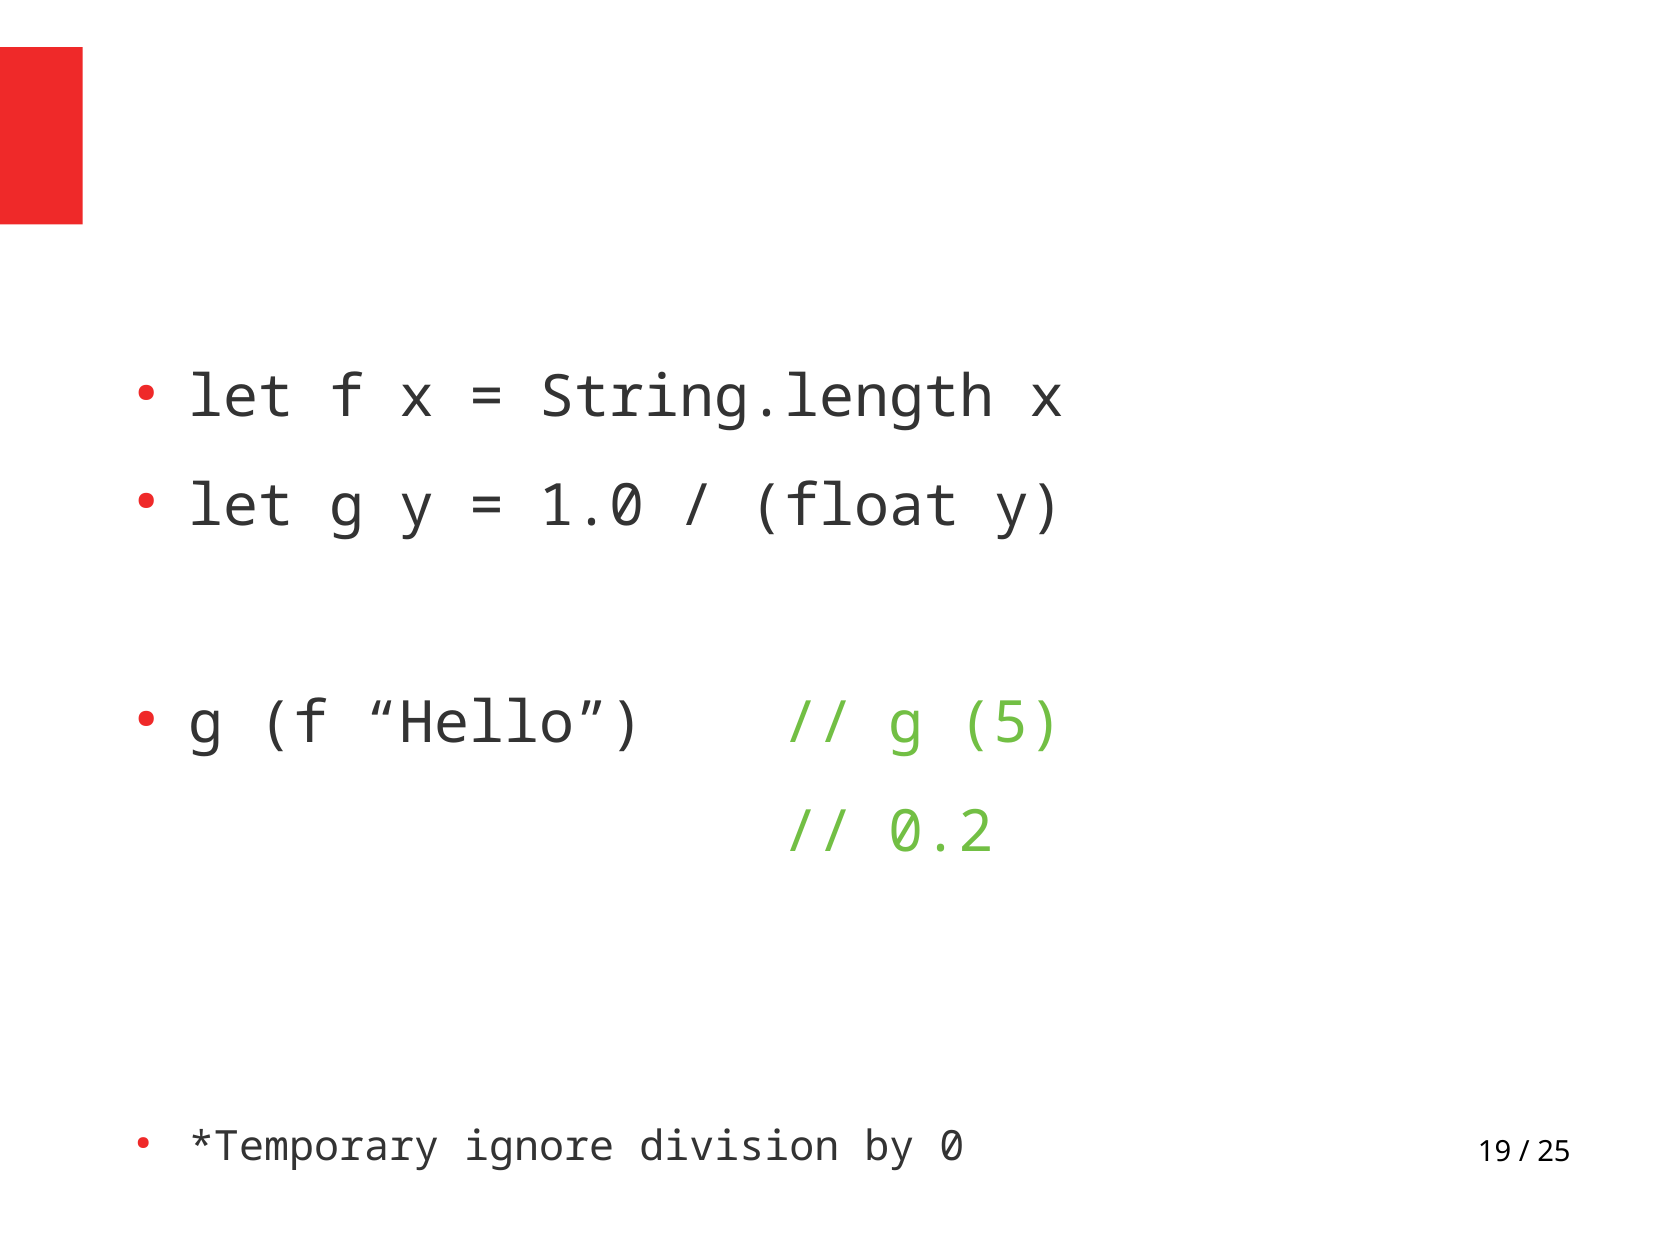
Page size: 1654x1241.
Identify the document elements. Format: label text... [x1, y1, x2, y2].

list let f x = String.length x let g y = 1.0 / (float y) g (f “Hello”) // g (5) // 0.2 *Temporary ignore division by 0 [118, 354, 1536, 1074]
